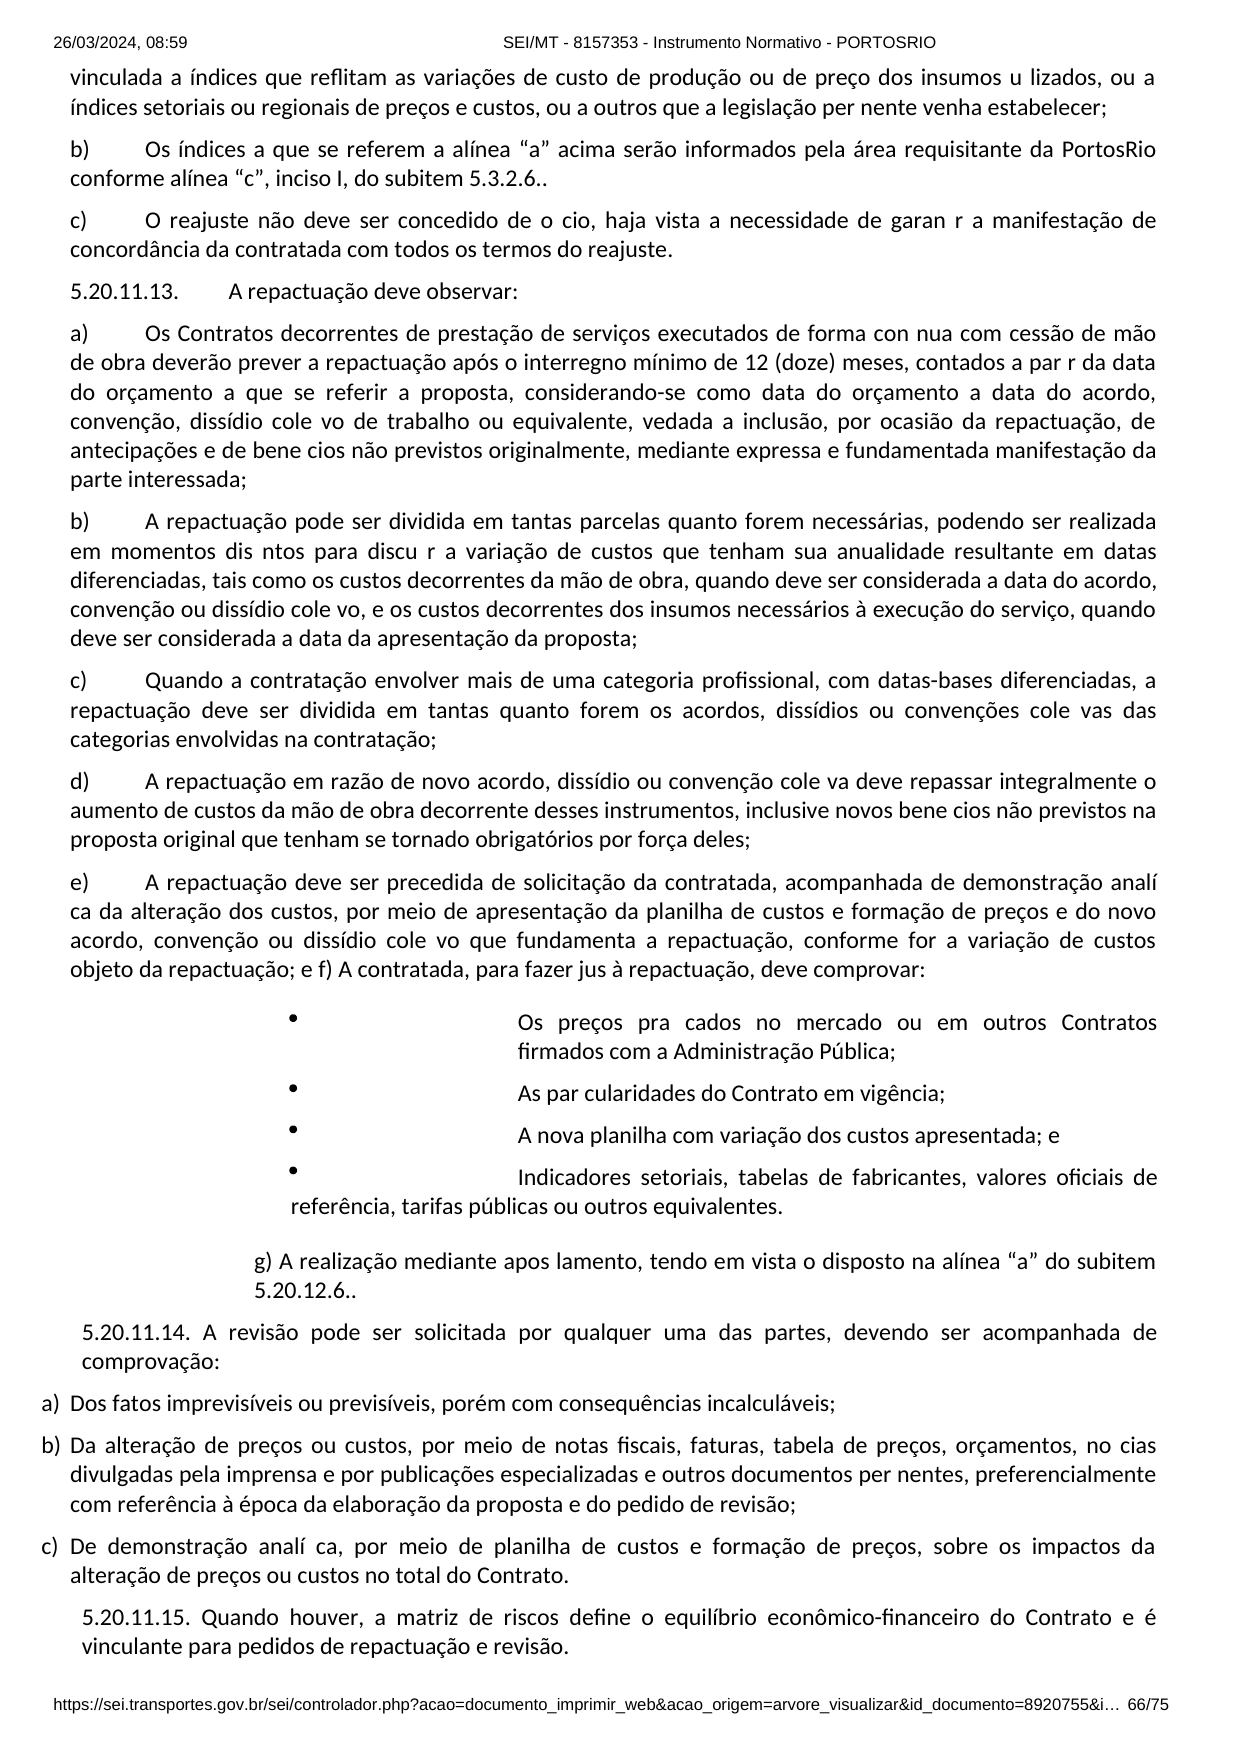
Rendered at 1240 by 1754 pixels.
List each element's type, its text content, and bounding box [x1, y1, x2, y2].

list vinculada a índices que reflitam as variações de custo de produção ou de preço dos insumos u lizados, ou a índices setoriais ou regionais de preços e custos, ou a outros que a legislação per nente venha estabelecer; [70, 62, 1158, 121]
list A repactuação em razão de novo acordo, dissídio ou convenção cole va deve repassar integralmente o aumento de custos da mão de obra decorrente desses instrumentos, inclusive novos bene cios não previstos na proposta original que tenham se tornado obrigatórios por força deles; [70, 766, 1158, 854]
text Os preços pra cados no mercado ou em outros Contratos firmados com a Administração Pública; [291, 1007, 1158, 1065]
list Quando a contratação envolver mais de uma categoria profissional, com datas-bases diferenciadas, a repactuação deve ser dividida em tantas quanto forem os acordos, dissídios ou convenções cole vas das categorias envolvidas na contratação; [70, 666, 1158, 753]
text g) A realização mediante apos lamento, tendo em vista o disposto na alínea “a” do subitem 5.20.12.6.. [254, 1246, 1158, 1304]
text Indicadores setoriais, tabelas de fabricantes, valores oficiais de referência, tarifas públicas ou outros equivalentes. [291, 1162, 1158, 1221]
list A repactuação deve ser precedida de solicitação da contratada, acompanhada de demonstração analí ca da alteração dos custos, por meio de apresentação da planilha de custos e formação de preços e do novo acordo, convenção ou dissídio cole vo que fundamenta a repactuação, conforme for a variação de custos objeto da repactuação; e f) A contratada, para fazer jus à repactuação, deve comprovar: [70, 867, 1158, 984]
list De demonstração analí ca, por meio de planilha de custos e formação de preços, sobre os impactos da alteração de preços ou custos no total do Contrato. [41, 1531, 1158, 1589]
text 5.20.11.13. A repactuação deve observar: [70, 276, 1169, 305]
text As par cularidades do Contrato em vigência; [291, 1078, 1158, 1107]
list A repactuação pode ser dividida em tantas parcelas quanto forem necessárias, podendo ser realizada em momentos dis ntos para discu r a variação de custos que tenham sua anualidade resultante em datas diferenciadas, tais como os custos decorrentes da mão de obra, quando deve ser considerada a data do acordo, convenção ou dissídio cole vo, e os custos decorrentes dos insumos necessários à execução do serviço, quando deve ser considerada a data da apresentação da proposta; [70, 506, 1158, 653]
list Da alteração de preços ou custos, por meio de notas fiscais, faturas, tabela de preços, orçamentos, no cias divulgadas pela imprensa e por publicações especializadas e outros documentos per nentes, preferencialmente com referência à época da elaboração da proposta e do pedido de revisão; [41, 1430, 1158, 1518]
text 5.20.11.14. A revisão pode ser solicitada por qualquer uma das partes, devendo ser acompanhada de comprovação: [82, 1317, 1158, 1376]
list O reajuste não deve ser concedido de o cio, haja vista a necessidade de garan r a manifestação de concordância da contratada com todos os termos do reajuste. [70, 205, 1158, 263]
text A nova planilha com variação dos custos apresentada; e [291, 1120, 1158, 1149]
list Dos fatos imprevisíveis ou previsíveis, porém com consequências incalculáveis; [41, 1388, 1158, 1418]
list Os índices a que se referem a alínea “a” acima serão informados pela área requisitante da PortosRio conforme alínea “c”, inciso I, do subitem 5.3.2.6.. [70, 134, 1158, 192]
text 5.20.11.15. Quando houver, a matriz de riscos define o equilíbrio econômico-financeiro do Contrato e é vinculante para pedidos de repactuação e revisão. [82, 1602, 1158, 1661]
list Os Contratos decorrentes de prestação de serviços executados de forma con nua com cessão de mão de obra deverão prever a repactuação após o interregno mínimo de 12 (doze) meses, contados a par r da data do orçamento a que se referir a proposta, considerando-se como data do orçamento a data do acordo, convenção, dissídio cole vo de trabalho ou equivalente, vedada a inclusão, por ocasião da repactuação, de antecipações e de bene cios não previstos originalmente, mediante expressa e fundamentada manifestação da parte interessada; [70, 318, 1158, 494]
